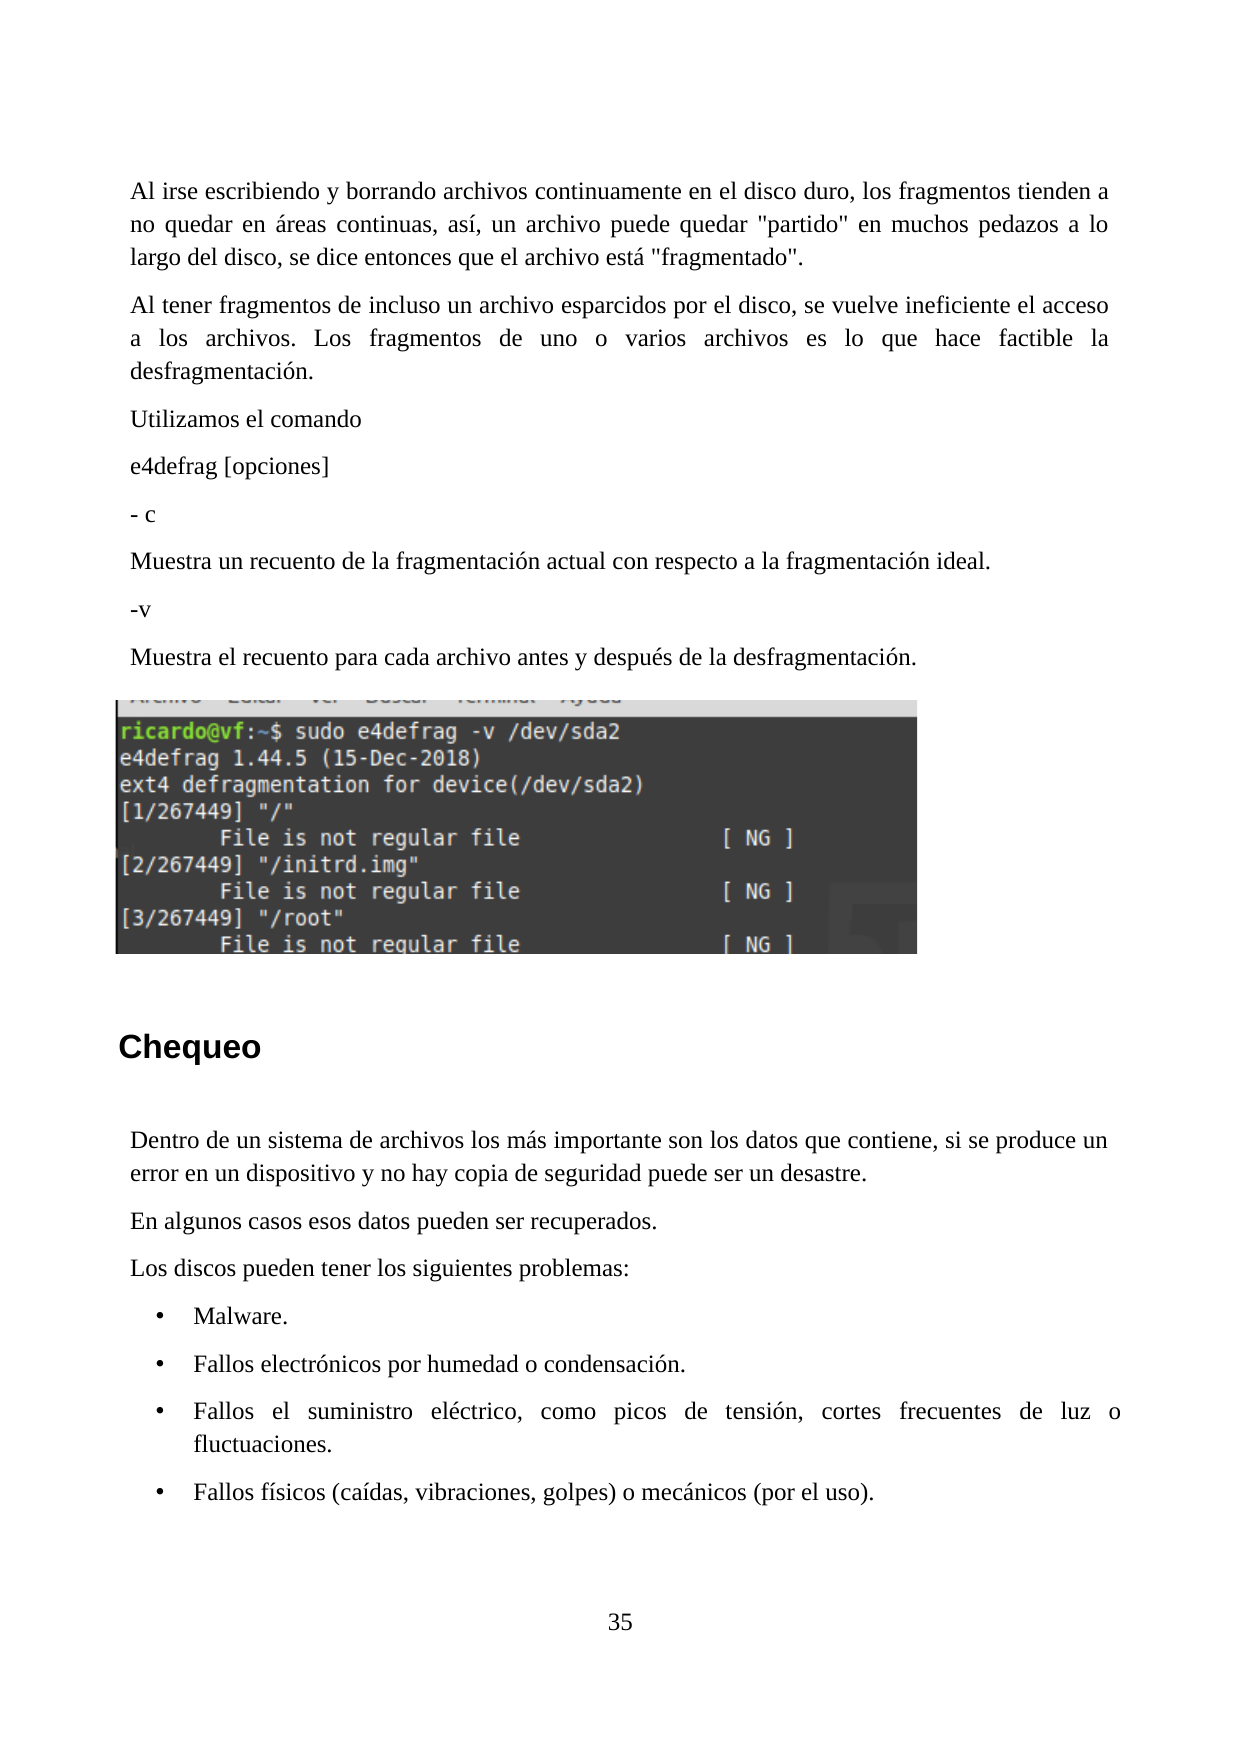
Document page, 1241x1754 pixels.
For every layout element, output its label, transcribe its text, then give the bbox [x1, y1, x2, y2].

subtitle Chequeo [118, 1026, 1122, 1065]
text Muestra el recuento para cada archivo antes y después de la desfragmentación. [130, 642, 1110, 670]
list Malware. [156, 1301, 1122, 1330]
text Al irse escribiendo y borrando archivos continuamente en el disco duro, los fragmentos tienden a no quedar en áreas continuas, así, un archivo puede quedar "partido" en muchos pedazos a lo largo del disco, se dice entonces que el archivo está "fragmentado". [130, 176, 1110, 271]
text Utilizamos el comando [130, 404, 1110, 432]
list Fallos el suministro eléctrico, como picos de tensión, cortes frecuentes de luz o fluctuaciones. [156, 1396, 1122, 1458]
picture [115, 700, 918, 954]
text Los discos pueden tener los siguientes problemas: [130, 1253, 1110, 1282]
text e4defrag [opciones] [130, 451, 1110, 480]
text Dentro de un sistema de archivos los más importante son los datos que contiene, si se produce un error en un dispositivo y no hay copia de seguridad puede ser un desastre. [130, 1125, 1110, 1187]
text - c [130, 499, 1110, 528]
text En algunos casos esos datos pueden ser recuperados. [130, 1206, 1110, 1234]
text Al tener fragmentos de incluso un archivo esparcidos por el disco, se vuelve ineficiente el acceso a los archivos. Los fragmentos de uno o varios archivos es lo que hace factible la desfragmentación. [130, 290, 1110, 385]
list Fallos electrónicos por humedad o condensación. [156, 1349, 1122, 1377]
text -v [130, 594, 1110, 623]
list Fallos físicos (caídas, vibraciones, golpes) o mecánicos (por el uso). [156, 1477, 1122, 1506]
text Muestra un recuento de la fragmentación actual con respecto a la fragmentación ideal. [130, 546, 1110, 575]
